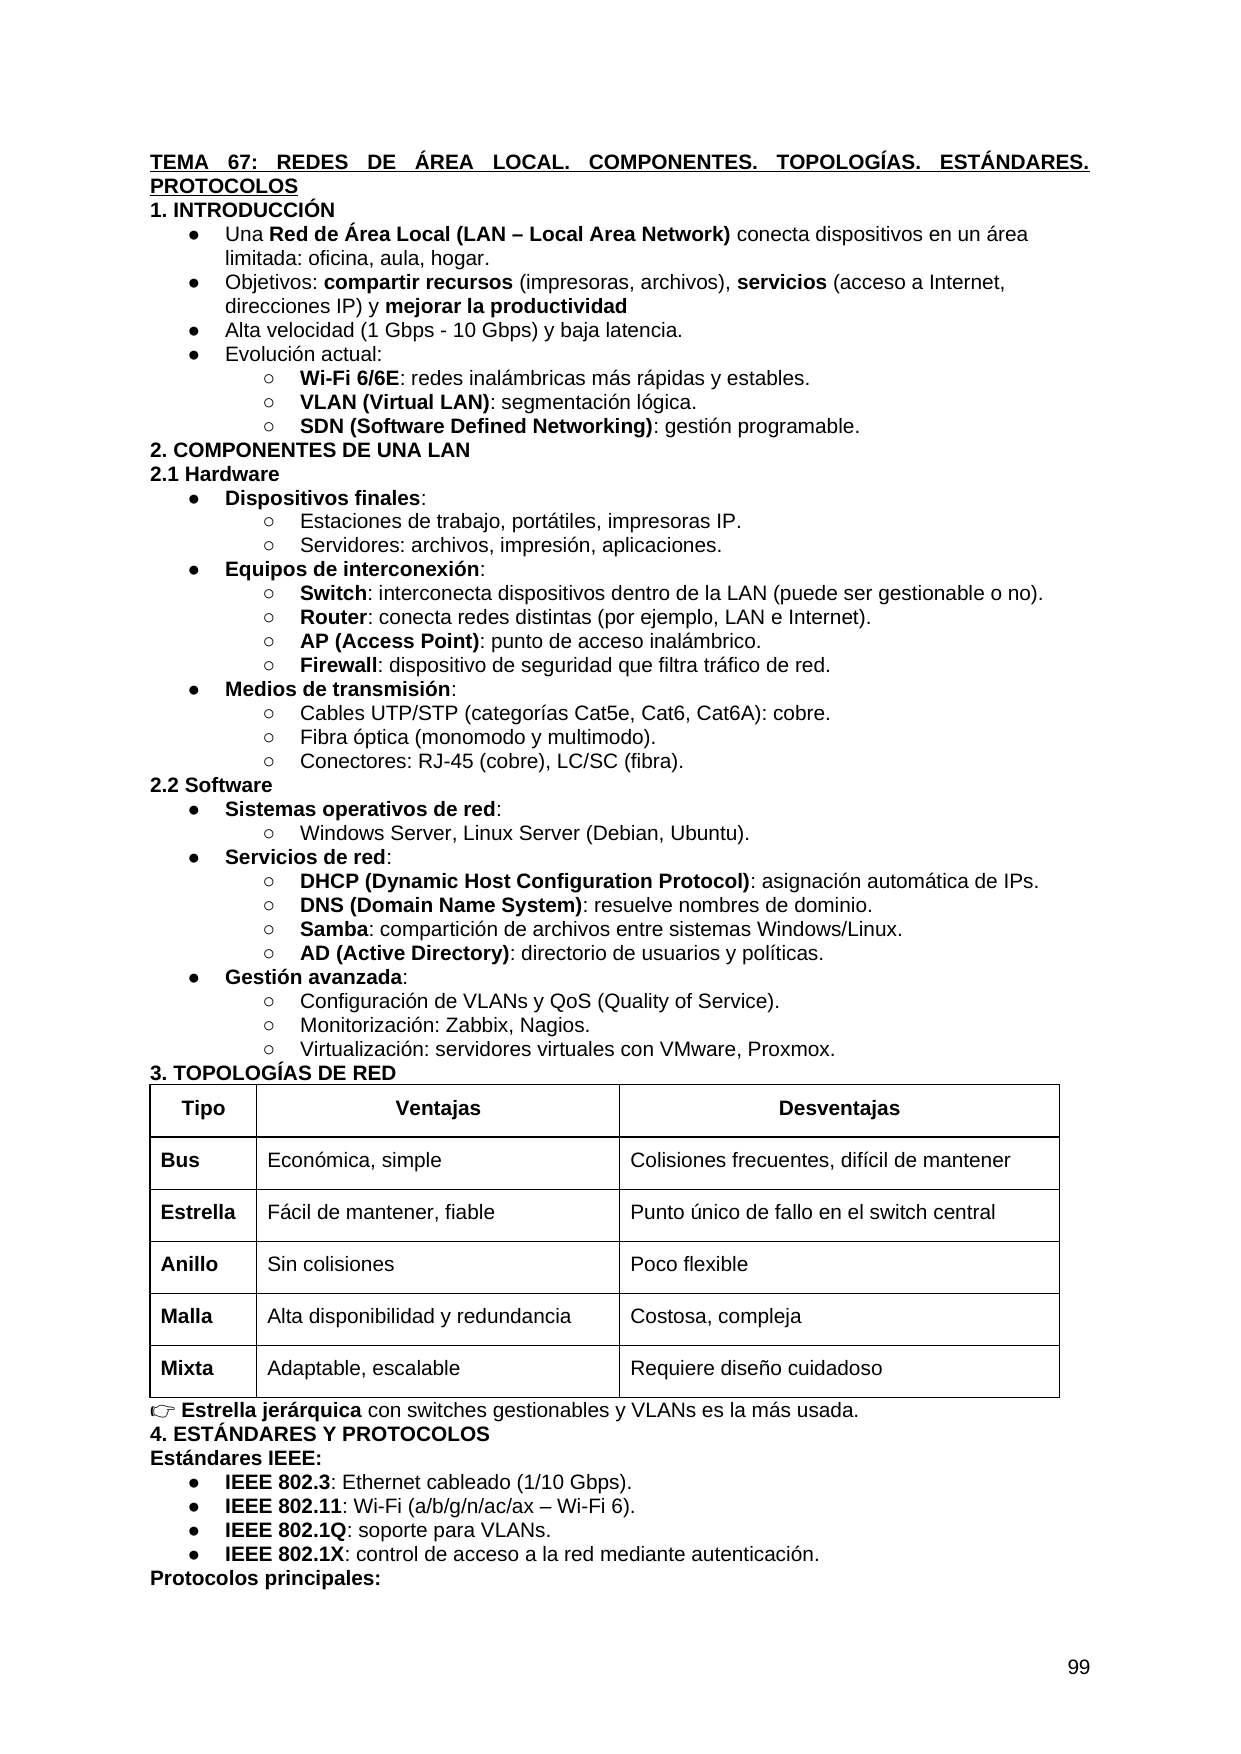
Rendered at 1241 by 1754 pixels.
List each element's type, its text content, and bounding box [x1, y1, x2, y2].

subtitle 4. ESTÁNDARES Y PROTOCOLOS [150, 1422, 1090, 1446]
list Cables UTP/STP (categorías Cat5e, Cat6, Cat6A): cobre. [262, 701, 1090, 725]
table_cell Mixta [151, 1346, 256, 1397]
list Windows Server, Linux Server (Debian, Ubuntu). [262, 821, 1090, 845]
subtitle 2.1 Hardware [150, 461, 1090, 485]
subtitle 2.2 Software [150, 773, 1090, 797]
list Wi-Fi 6/6E: redes inalámbricas más rápidas y estables. [262, 366, 1090, 389]
list SDN (Software Defined Networking): gestión programable. [262, 413, 1090, 437]
list Objetivos: compartir recursos (impresoras, archivos), servicios (acceso a Internet, direcciones IP) y mejorar la productividad [187, 270, 1090, 318]
list IEEE 802.1X: control de acceso a la red mediante autenticación. [187, 1542, 1090, 1566]
list DHCP (Dynamic Host Configuration Protocol): asignación automática de IPs. [262, 869, 1090, 893]
table_cell Requiere diseño cuidadoso [620, 1346, 1059, 1397]
table_cell Colisiones frecuentes, difícil de mantener [620, 1138, 1059, 1188]
list Servicios de red: [187, 845, 1090, 869]
list Virtualización: servidores virtuales con VMware, Proxmox. [262, 1036, 1090, 1060]
list Switch: interconecta dispositivos dentro de la LAN (puede ser gestionable o no). [262, 581, 1090, 605]
list DNS (Domain Name System): resuelve nombres de dominio. [262, 893, 1090, 917]
table_cell Fácil de mantener, fiable [257, 1190, 619, 1241]
list Alta velocidad (1 Gbps - 10 Gbps) y baja latencia. [187, 318, 1090, 342]
text 👉 Estrella jerárquica con switches gestionables y VLANs es la más usada. [150, 1398, 1090, 1422]
table_cell Costosa, compleja [620, 1294, 1059, 1345]
list Configuración de VLANs y QoS (Quality of Service). [262, 988, 1090, 1012]
subtitle Estándares IEEE: [150, 1446, 1090, 1470]
list Servidores: archivos, impresión, aplicaciones. [262, 533, 1090, 557]
list Estaciones de trabajo, portátiles, impresoras IP. [262, 509, 1090, 533]
table_cell Alta disponibilidad y redundancia [257, 1294, 619, 1345]
table_cell Anillo [151, 1242, 256, 1293]
list Samba: compartición de archivos entre sistemas Windows/Linux. [262, 917, 1090, 941]
table_header Desventajas [620, 1085, 1059, 1136]
list Dispositivos finales: [187, 485, 1090, 509]
list AP (Access Point): punto de acceso inalámbrico. [262, 629, 1090, 653]
list Evolución actual: [187, 342, 1090, 366]
list IEEE 802.1Q: soporte para VLANs. [187, 1518, 1090, 1542]
subtitle 1. INTRODUCCIÓN [150, 198, 1090, 222]
list Medios de transmisión: [187, 677, 1090, 701]
list Router: conecta redes distintas (por ejemplo, LAN e Internet). [262, 605, 1090, 629]
table_cell Poco flexible [620, 1242, 1059, 1293]
table_cell Malla [151, 1294, 256, 1345]
table_cell Bus [151, 1138, 256, 1188]
list Equipos de interconexión: [187, 557, 1090, 581]
subtitle 3. TOPOLOGÍAS DE RED [150, 1060, 1090, 1084]
table_cell Económica, simple [257, 1138, 619, 1188]
subtitle Protocolos principales: [150, 1566, 1090, 1589]
list Monitorización: Zabbix, Nagios. [262, 1012, 1090, 1036]
list IEEE 802.3: Ethernet cableado (1/10 Gbps). [187, 1470, 1090, 1494]
list IEEE 802.11: Wi-Fi (a/b/g/n/ac/ax – Wi-Fi 6). [187, 1494, 1090, 1518]
table_cell Estrella [151, 1190, 256, 1241]
table_header Tipo [151, 1085, 256, 1136]
list AD (Active Directory): directorio de usuarios y políticas. [262, 941, 1090, 964]
subtitle 2. COMPONENTES DE UNA LAN [150, 437, 1090, 461]
table_header Ventajas [257, 1085, 619, 1136]
list Gestión avanzada: [187, 964, 1090, 988]
subtitle TEMA 67: REDES DE ÁREA LOCAL. COMPONENTES. TOPOLOGÍAS. ESTÁNDARES. [150, 150, 1090, 171]
list VLAN (Virtual LAN): segmentación lógica. [262, 389, 1090, 413]
list Una Red de Área Local (LAN – Local Area Network) conecta dispositivos en un área limitada: oficina, aula, hogar. [187, 222, 1090, 270]
list Sistemas operativos de red: [187, 797, 1090, 821]
table_cell Sin colisiones [257, 1242, 619, 1293]
list Fibra óptica (monomodo y multimodo). [262, 725, 1090, 749]
subtitle PROTOCOLOS [150, 172, 1090, 198]
table_cell Adaptable, escalable [257, 1346, 619, 1397]
list Conectores: RJ-45 (cobre), LC/SC (fibra). [262, 749, 1090, 773]
list Firewall: dispositivo de seguridad que filtra tráfico de red. [262, 653, 1090, 677]
table_cell Punto único de fallo en el switch central [620, 1190, 1059, 1241]
